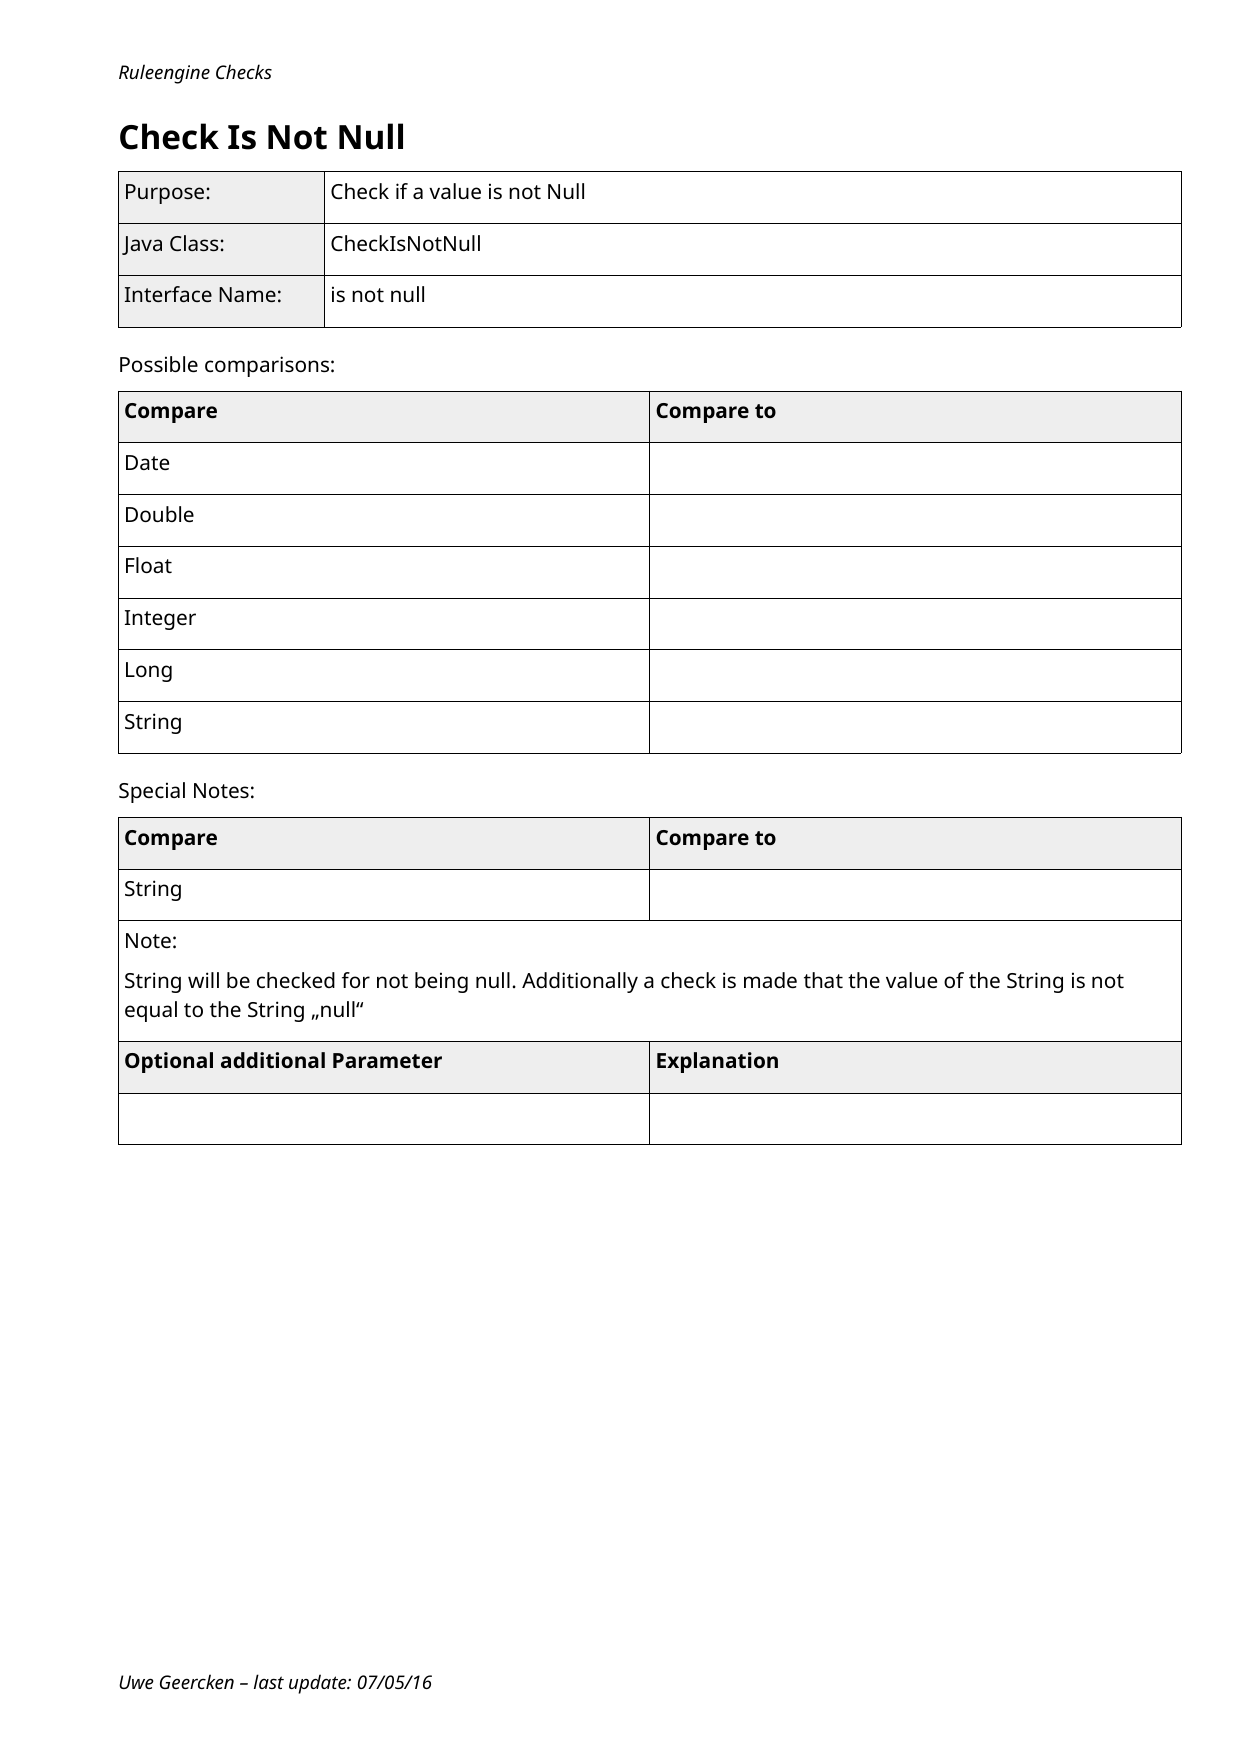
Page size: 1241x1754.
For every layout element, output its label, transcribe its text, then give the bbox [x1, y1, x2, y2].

table_cell String [119, 870, 649, 920]
table_cell Java Class: [119, 224, 324, 275]
table_header Compare [119, 818, 649, 869]
text Special Notes: [118, 777, 1181, 805]
table_cell [650, 702, 1181, 753]
table_cell [650, 1094, 1181, 1144]
text Check Is Not Null [118, 114, 1181, 159]
table_header Compare to [650, 392, 1181, 442]
table_cell [650, 547, 1181, 598]
table_header Compare [119, 392, 649, 442]
table_header Check if a value is not Null [325, 172, 1181, 223]
table_header Purpose: [119, 172, 324, 223]
table_cell [650, 495, 1181, 546]
table_cell CheckIsNotNull [325, 224, 1181, 275]
table_cell Double [119, 495, 649, 546]
table_cell Note: String will be checked for not being null. Additionally a check is made that the value of the String is not equal to the String „null“ [119, 921, 1181, 1041]
table_cell Interface Name: [119, 276, 324, 327]
table_cell String [119, 702, 649, 753]
table_cell Optional additional Parameter [119, 1042, 649, 1093]
table_cell [650, 599, 1181, 649]
table_cell Integer [119, 599, 649, 649]
table_cell [119, 1094, 649, 1144]
text Possible comparisons: [118, 350, 1181, 379]
table_cell [650, 650, 1181, 701]
table_cell [650, 443, 1181, 494]
table_cell Float [119, 547, 649, 598]
table_cell [650, 870, 1181, 920]
table_header Compare to [650, 818, 1181, 869]
table_cell is not null [325, 276, 1181, 327]
table_cell Explanation [650, 1042, 1181, 1093]
table_cell Long [119, 650, 649, 701]
table_cell Date [119, 443, 649, 494]
